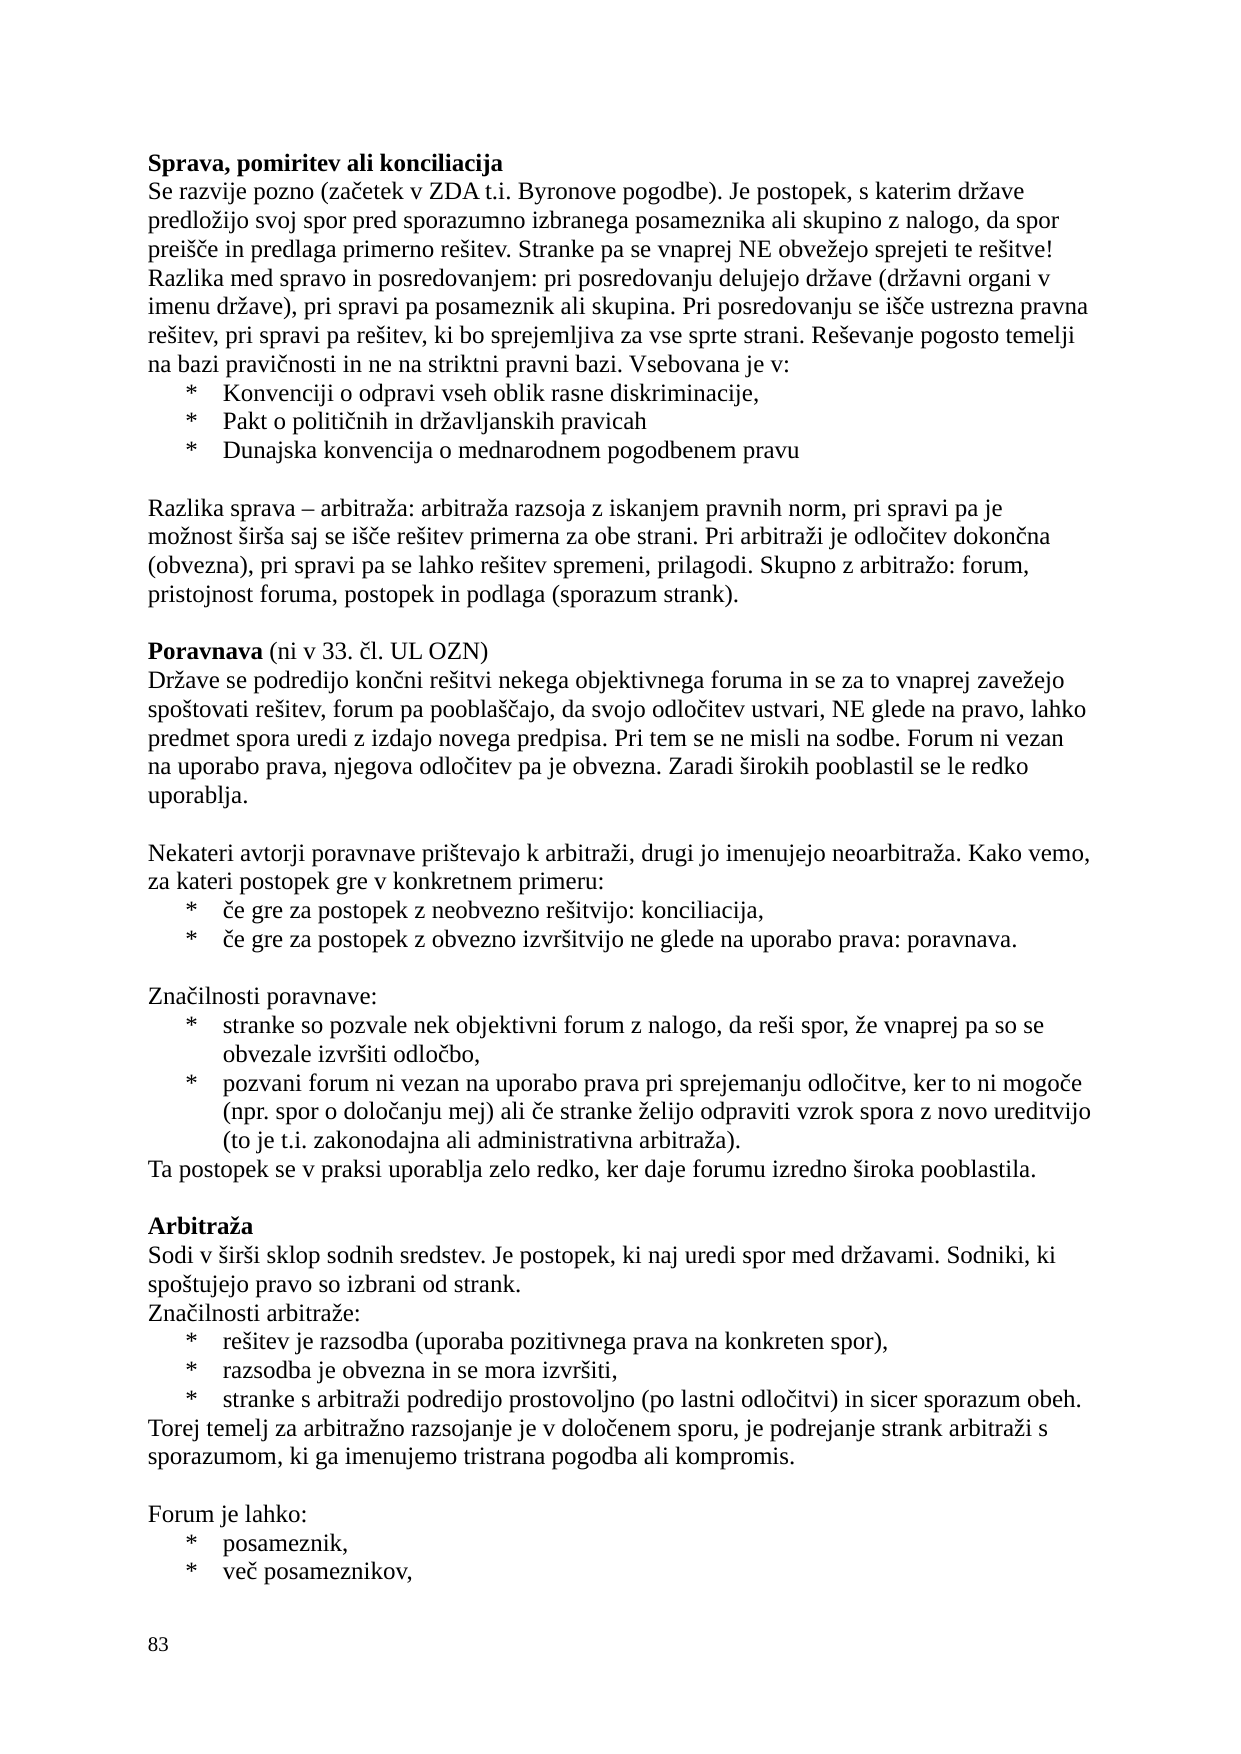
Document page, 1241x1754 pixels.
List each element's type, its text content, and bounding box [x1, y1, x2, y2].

text Razlika sprava – arbitraža: arbitraža razsoja z iskanjem pravnih norm, pri spravi pa je možnost širša saj se išče rešitev primerna za obe strani. Pri arbitraži je odločitev dokončna (obvezna), pri spravi pa se lahko rešitev spremeni, prilagodi. Skupno z arbitražo: forum, pristojnost foruma, postopek in podlaga (sporazum strank). [148, 493, 1093, 608]
list če gre za postopek z obvezno izvršitvijo ne glede na uporabo prava: poravnava. [185, 924, 1093, 953]
subtitle Arbitraža [148, 1211, 1093, 1240]
text Ta postopek se v praksi uporablja zelo redko, ker daje forumu izredno široka pooblastila. [148, 1154, 1093, 1183]
text Poravnava (ni v 33. čl. UL OZN) [148, 636, 1093, 665]
list če gre za postopek z neobvezno rešitvijo: konciliacija, [185, 895, 1093, 924]
list pozvani forum ni vezan na uporabo prava pri sprejemanju odločitve, ker to ni mogoče (npr. spor o določanju mej) ali če stranke želijo odpraviti vzrok spora z novo ureditvijo (to je t.i. zakonodajna ali administrativna arbitraža). [185, 1068, 1093, 1154]
text Značilnosti poravnave: [148, 981, 1093, 1010]
subtitle Sprava, pomiritev ali konciliacija [148, 148, 1093, 176]
text Sodi v širši sklop sodnih sredstev. Je postopek, ki naj uredi spor med državami. Sodniki, ki spoštujejo pravo so izbrani od strank. [148, 1240, 1093, 1298]
list Pakt o političnih in državljanskih pravicah [185, 406, 1093, 435]
text Značilnosti arbitraže: [148, 1298, 1093, 1326]
list Dunajska konvencija o mednarodnem pogodbenem pravu [185, 435, 1093, 464]
text Države se podredijo končni rešitvi nekega objektivnega foruma in se za to vnaprej zavežejo spoštovati rešitev, forum pa pooblaščajo, da svojo odločitev ustvari, NE glede na pravo, lahko predmet spora uredi z izdajo novega predpisa. Pri tem se ne misli na sodbe. Forum ni vezan na uporabo prava, njegova odločitev pa je obvezna. Zaradi širokih pooblastil se le redko uporablja. [148, 665, 1093, 809]
text Se razvije pozno (začetek v ZDA t.i. Byronove pogodbe). Je postopek, s katerim države predložijo svoj spor pred sporazumno izbranega posameznika ali skupino z nalogo, da spor preišče in predlaga primerno rešitev. Stranke pa se vnaprej NE obvežejo sprejeti te rešitve! [148, 176, 1093, 263]
list posameznik, [185, 1528, 1093, 1556]
list rešitev je razsodba (uporaba pozitivnega prava na konkreten spor), [185, 1326, 1093, 1355]
list stranke so pozvale nek objektivni forum z nalogo, da reši spor, že vnaprej pa so se obvezale izvršiti odločbo, [185, 1010, 1093, 1068]
list več posameznikov, [185, 1556, 1093, 1585]
list Konvenciji o odpravi vseh oblik rasne diskriminacije, [185, 378, 1093, 406]
text Torej temelj za arbitražno razsojanje je v določenem sporu, je podrejanje strank arbitraži s sporazumom, ki ga imenujemo tristrana pogodba ali kompromis. [148, 1413, 1093, 1470]
list stranke s arbitraži podredijo prostovoljno (po lastni odločitvi) in sicer sporazum obeh. [185, 1384, 1093, 1413]
text Forum je lahko: [148, 1499, 1093, 1528]
text Nekateri avtorji poravnave prištevajo k arbitraži, drugi jo imenujejo neoarbitraža. Kako vemo, za kateri postopek gre v konkretnem primeru: [148, 838, 1093, 895]
list razsodba je obvezna in se mora izvršiti, [185, 1355, 1093, 1384]
text Razlika med spravo in posredovanjem: pri posredovanju delujejo države (državni organi v imenu države), pri spravi pa posameznik ali skupina. Pri posredovanju se išče ustrezna pravna rešitev, pri spravi pa rešitev, ki bo sprejemljiva za vse sprte strani. Reševanje pogosto temelji na bazi pravičnosti in ne na striktni pravni bazi. Vsebovana je v: [148, 263, 1093, 378]
